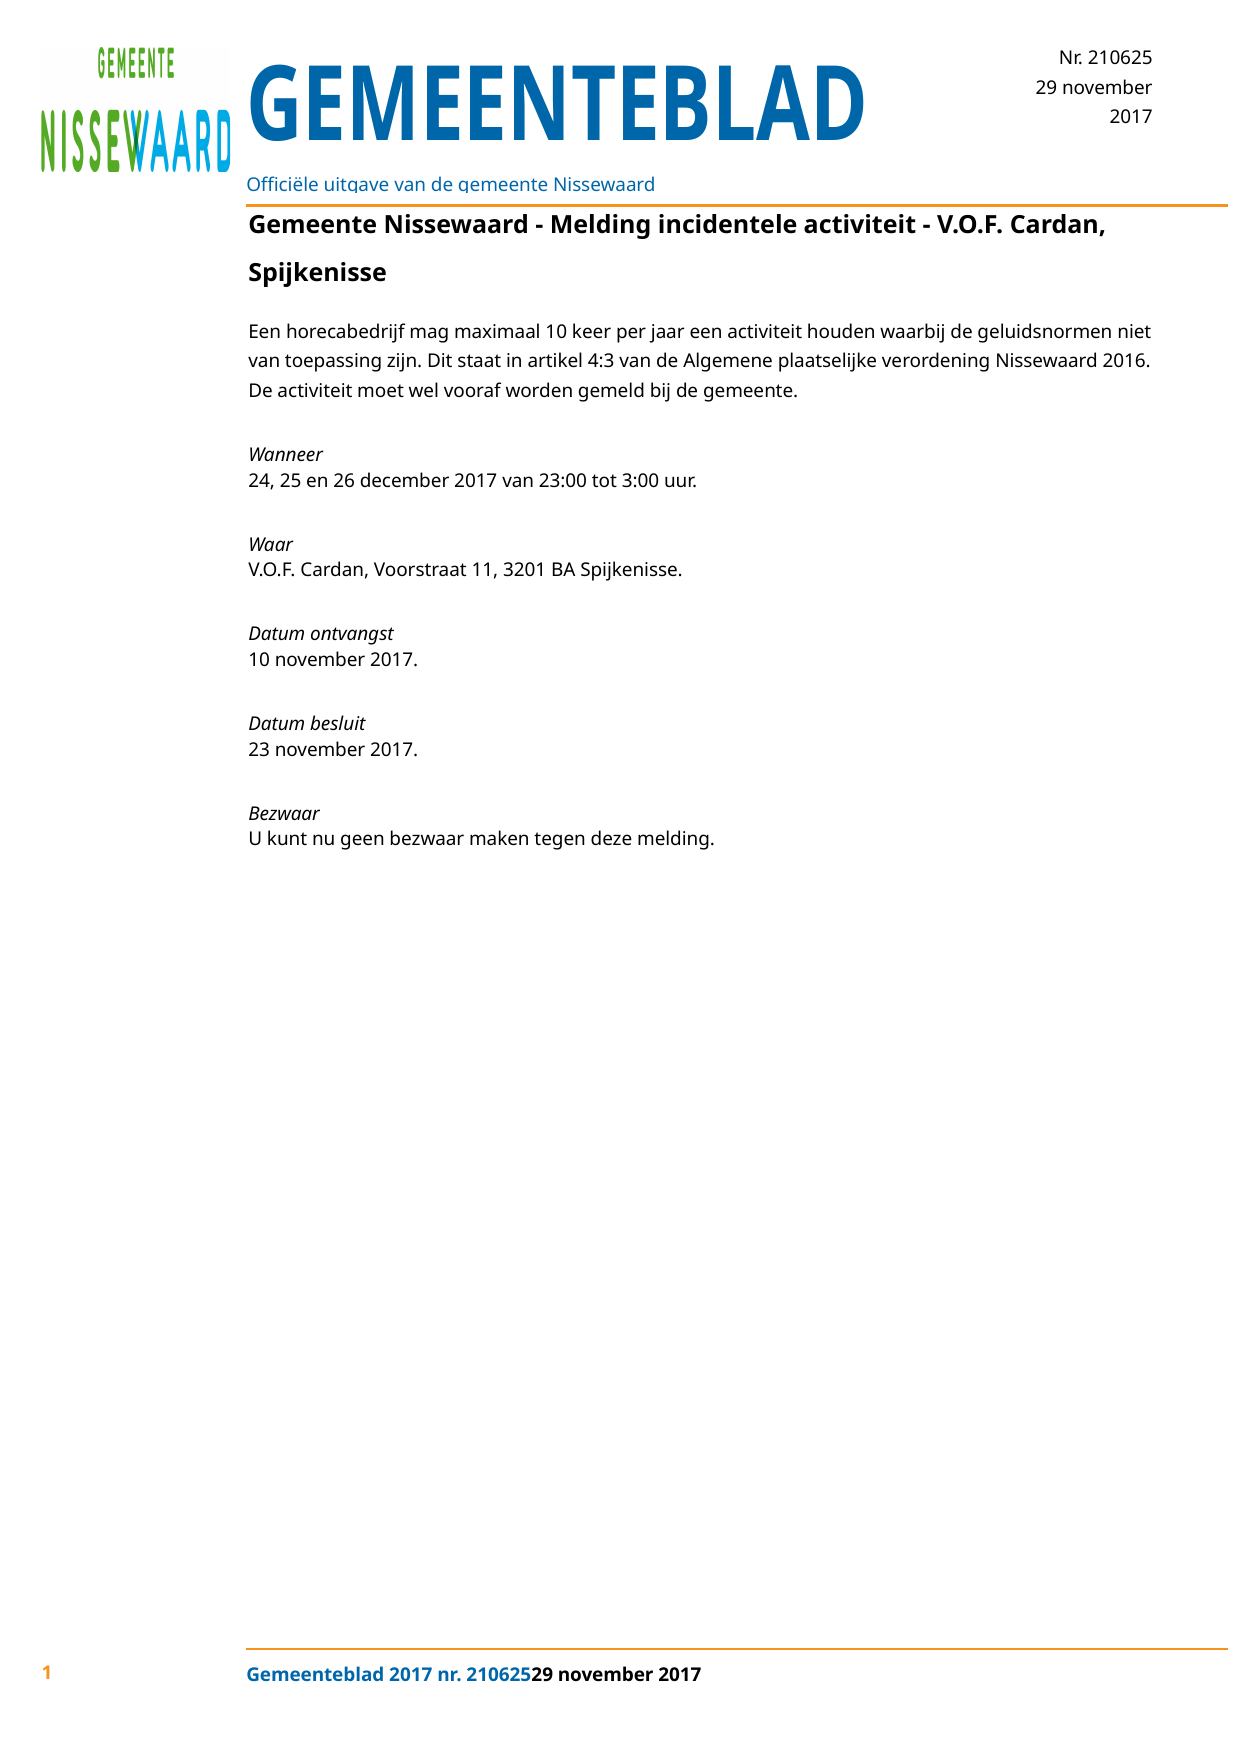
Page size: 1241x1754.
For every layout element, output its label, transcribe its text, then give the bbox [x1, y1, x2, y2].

picture [201, 122, 206, 138]
text Waar [248, 531, 1152, 556]
text Een horecabedrijf mag maximaal 10 keer per jaar een activiteit houden waarbij de geluidsnormen niet van toepassing zijn. Dit staat in artikel 4:3 van de Algemene plaatselijke verordening Nissewaard 2016. De activiteit moet wel vooraf worden gemeld bij de gemeente. [248, 318, 1152, 403]
text Datum ontvangst [248, 620, 1152, 646]
text V.O.F. Cardan, Voorstraat 11, 3201 BA Spijkenisse. [248, 556, 1152, 582]
text U kunt nu geen bezwaar maken tegen deze melding. [248, 826, 1152, 851]
picture [176, 157, 187, 172]
picture [200, 151, 206, 172]
text Datum besluit [248, 710, 1152, 736]
text Bezwaar [248, 800, 1152, 826]
text 10 november 2017. [248, 646, 1152, 672]
picture [154, 157, 165, 172]
text 23 november 2017. [248, 736, 1152, 762]
picture [41, 47, 231, 172]
picture [222, 122, 227, 160]
text Wanneer [248, 441, 1152, 467]
text Gemeente Nissewaard - Melding incidentele activiteit - V.O.F. Cardan, Spijkenisse [248, 207, 1152, 288]
text 24, 25 en 26 december 2017 van 23:00 tot 3:00 uur. [248, 467, 1152, 492]
